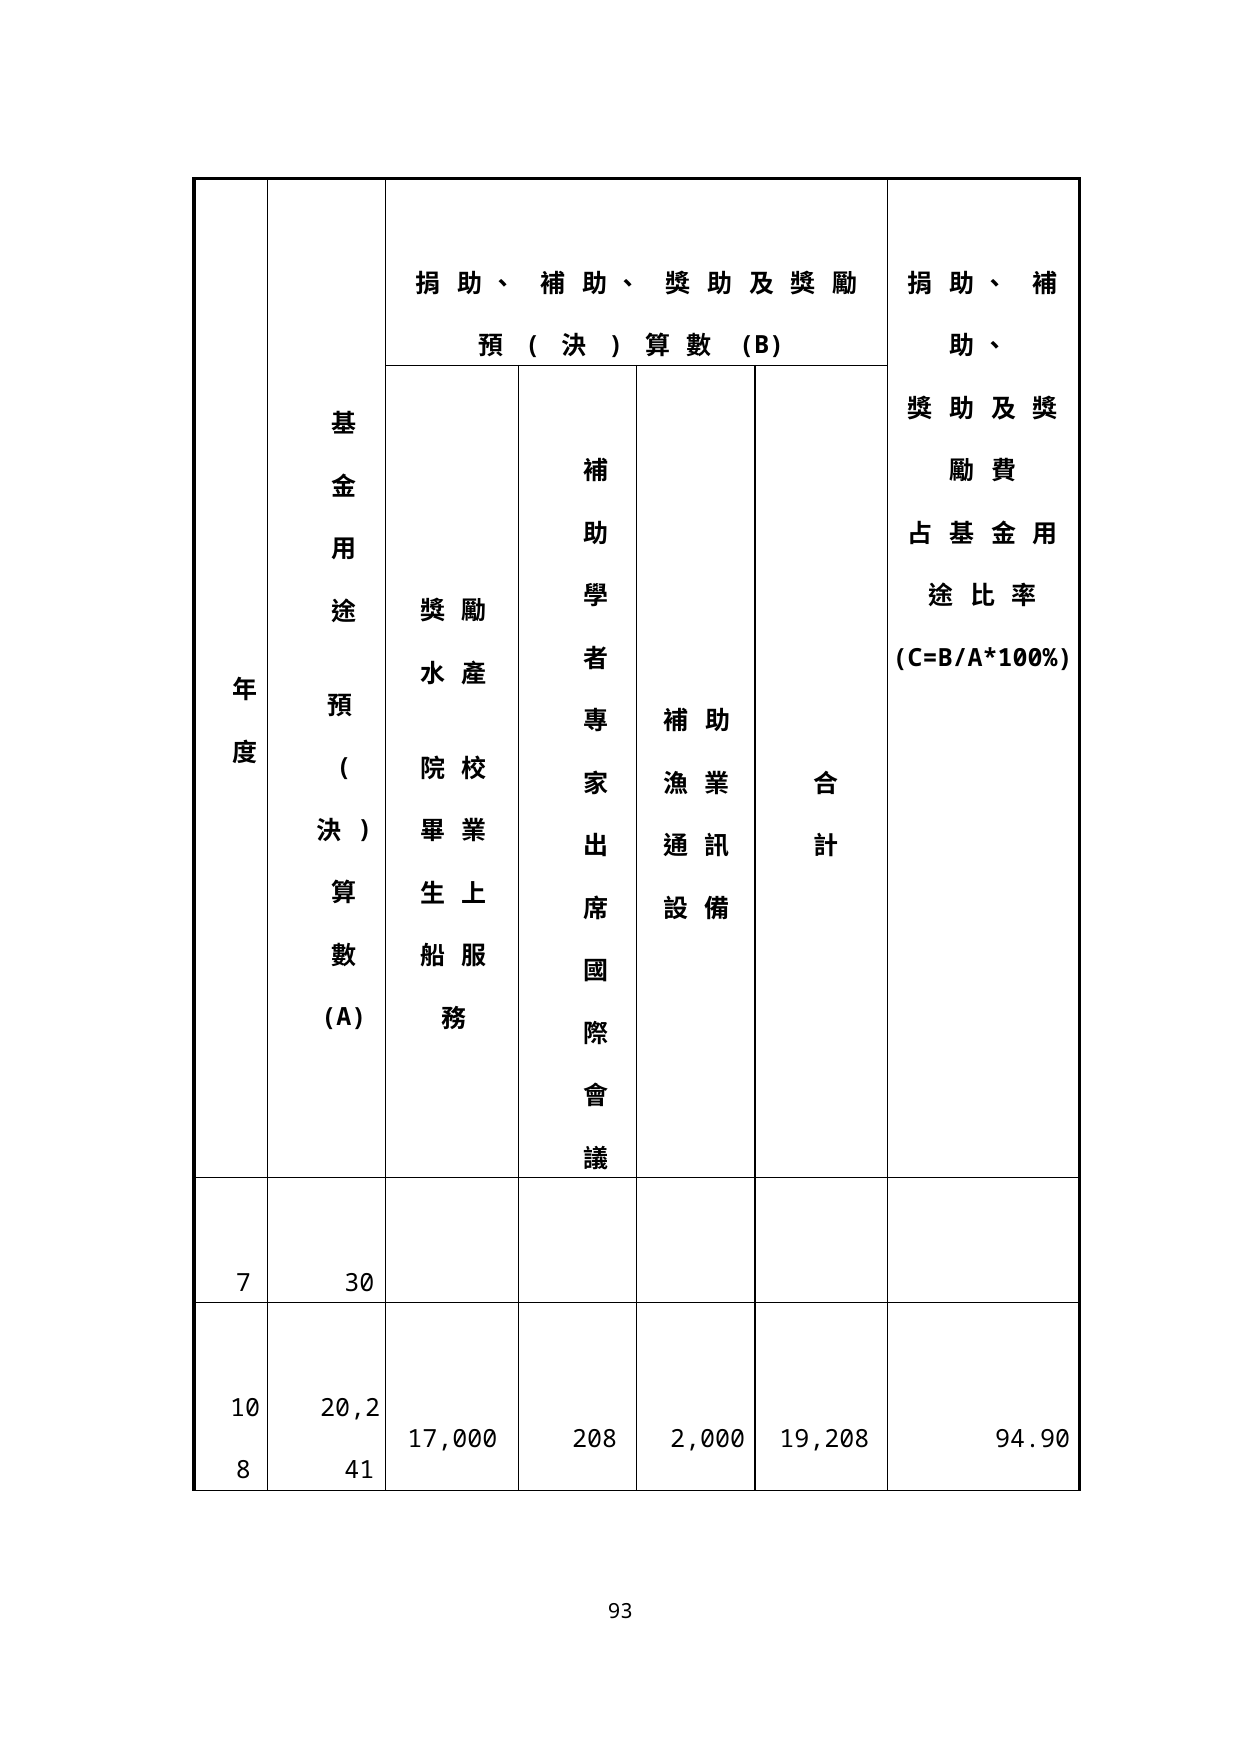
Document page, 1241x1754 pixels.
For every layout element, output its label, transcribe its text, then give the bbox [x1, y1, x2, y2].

table_cell 94.90 [888, 1303, 1078, 1490]
table_cell 補助學者專家出席國際會議 [519, 366, 636, 1177]
table_cell [756, 1178, 887, 1302]
table_cell 19,208 [756, 1303, 887, 1490]
table_cell [519, 1178, 636, 1302]
table_header 捐助、補助、 獎助及獎勵費 占基金用途比率(C=B/A*100%) [888, 180, 1078, 1177]
table_header 年度 [196, 180, 267, 1177]
table_cell 17,000 [386, 1303, 518, 1490]
table_cell 108 [196, 1303, 267, 1490]
table_cell 獎勵水產 院校畢業生上船服務 [386, 366, 518, 1177]
table_cell 30 [268, 1178, 385, 1302]
table_cell 208 [519, 1303, 636, 1490]
table_cell 20,241 [268, 1303, 385, 1490]
table_cell 2,000 [637, 1303, 754, 1490]
table_cell [888, 1178, 1078, 1302]
table_cell [637, 1178, 754, 1302]
table_cell 7 [196, 1178, 267, 1302]
table_header 捐助、補助、獎助及獎勵預(決)算數(B) [386, 180, 887, 365]
table_cell [386, 1178, 518, 1302]
table_cell 合 計 [756, 366, 887, 1177]
table_header 基金用途 預(決)算數(A) [268, 180, 385, 1177]
table_cell 補助漁業通訊設備 [637, 366, 754, 1177]
